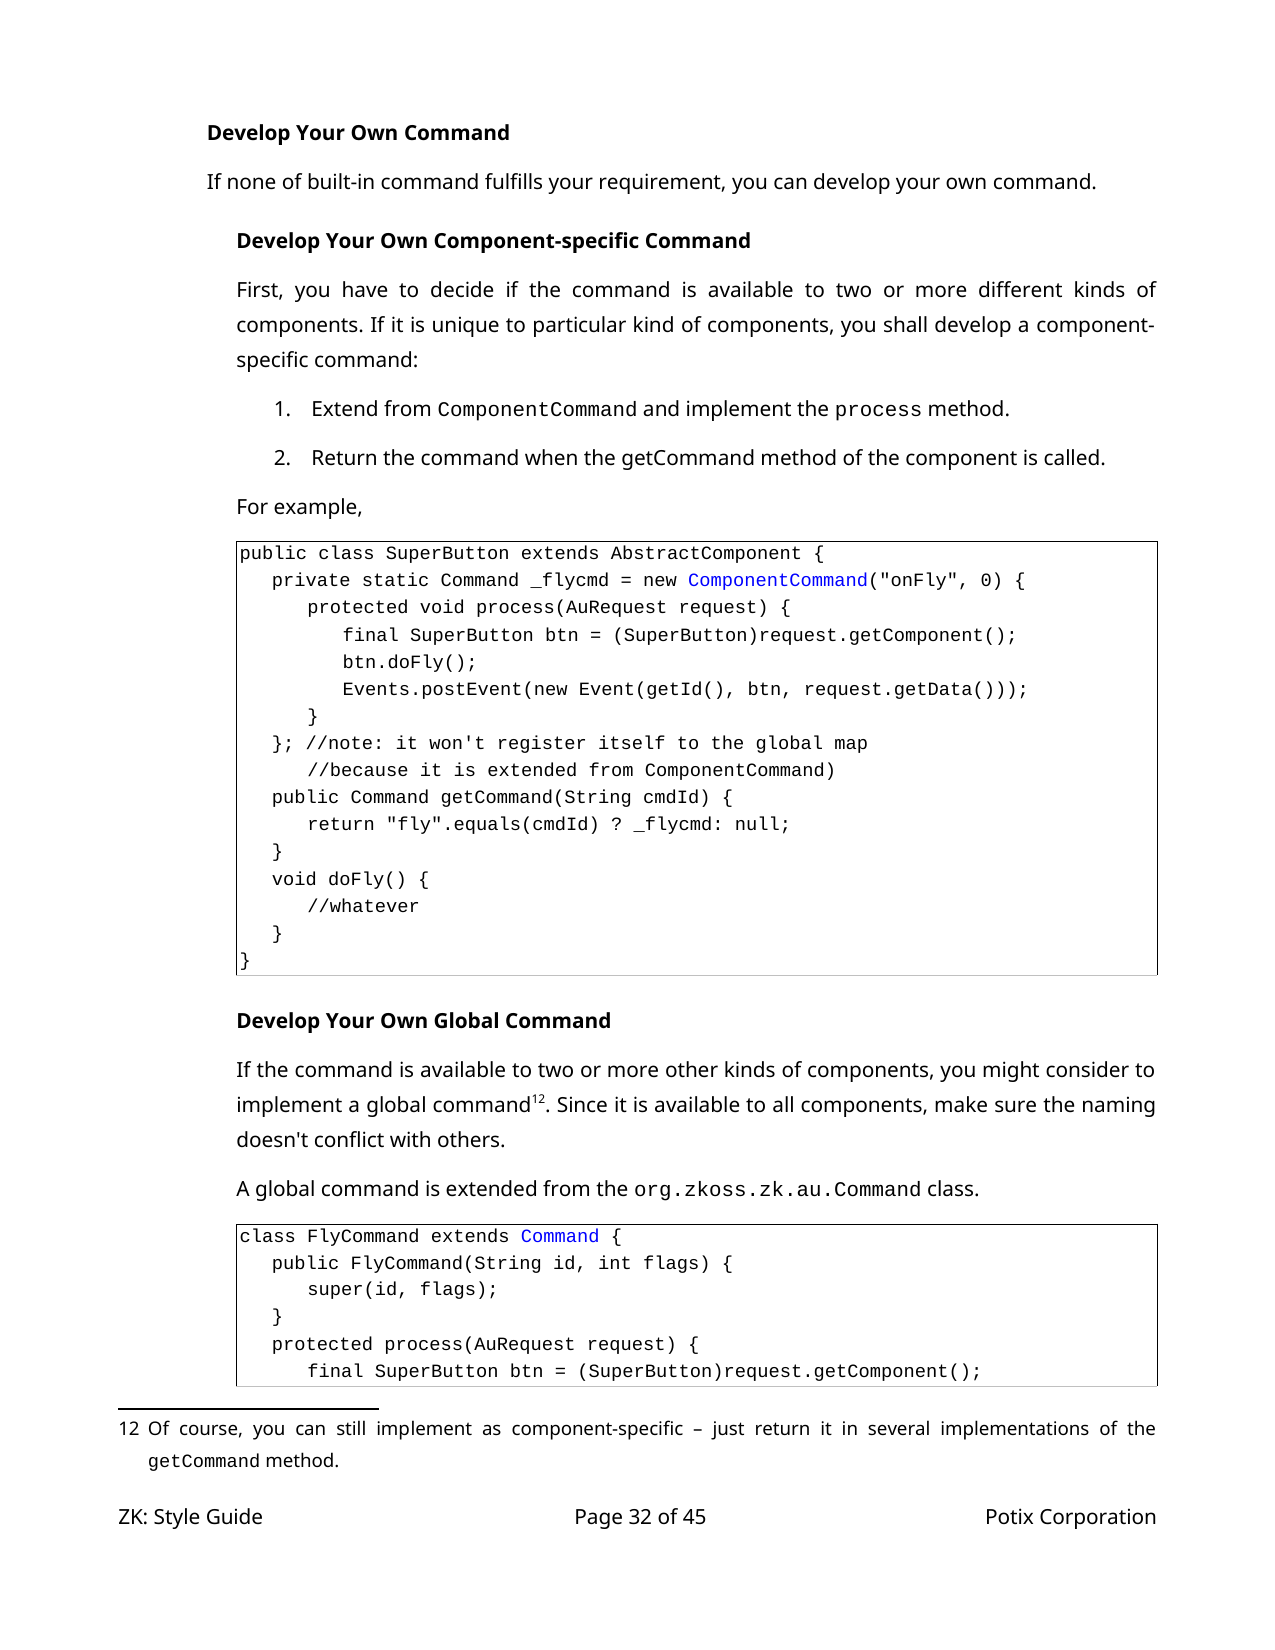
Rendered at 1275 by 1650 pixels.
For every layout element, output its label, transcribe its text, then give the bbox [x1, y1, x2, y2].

subtitle Develop Your Own Global Command [236, 1006, 1157, 1034]
text Of course, you can still implement as component-specific – just return it in several implementations of the getCommand method. [118, 1415, 1157, 1473]
text //because it is extended from ComponentCommand) [237, 758, 1157, 782]
text } [237, 1304, 1157, 1329]
text First, you have to decide if the command is available to two or more different kinds of components. If it is unique to particular kind of components, you shall develop a component-specific command: [236, 275, 1157, 373]
list Extend from ComponentCommand and implement the process method. [274, 394, 1157, 423]
text //whatever [237, 894, 1157, 918]
text } [237, 839, 1157, 864]
text If the command is available to two or more other kinds of components, you might consider to implement a global command. Since it is available to all components, make sure the naming doesn't conflict with others. [236, 1055, 1157, 1154]
text For example, [236, 492, 1157, 520]
text final SuperButton btn = (SuperButton)request.getComponent(); [237, 1359, 1157, 1386]
text void doFly() { [237, 867, 1157, 891]
text A global command is extended from the org.zkoss.zk.au.Command class. [236, 1174, 1157, 1203]
list Return the command when the getCommand method of the component is called. [274, 443, 1157, 471]
text class FlyCommand extends Command { [237, 1225, 1157, 1248]
text protected void process(AuRequest request) { [237, 595, 1157, 619]
text protected process(AuRequest request) { [237, 1332, 1157, 1356]
text return "fly".equals(cmdId) ? _flycmd: null; [237, 812, 1157, 836]
text public FlyCommand(String id, int flags) { super(id, flags); [237, 1251, 1157, 1301]
text public Command getCommand(String cmdId) { [237, 785, 1157, 809]
text } [237, 921, 1157, 945]
text private static Command _flycmd = new ComponentCommand("onFly", 0) { [237, 568, 1157, 592]
text If none of built-in command fulfills your requirement, you can develop your own command. [207, 167, 1157, 195]
text btn.doFly(); [237, 650, 1157, 674]
text Events.postEvent(new Event(getId(), btn, request.getData())); } [237, 677, 1157, 728]
text }; //note: it won't register itself to the global map [237, 731, 1157, 755]
subtitle Develop Your Own Command [207, 118, 1157, 146]
text } [237, 948, 1157, 975]
subtitle Develop Your Own Component-specific Command [236, 226, 1157, 254]
text final SuperButton btn = (SuperButton)request.getComponent(); [237, 622, 1157, 647]
text public class SuperButton extends AbstractComponent { [237, 542, 1157, 565]
